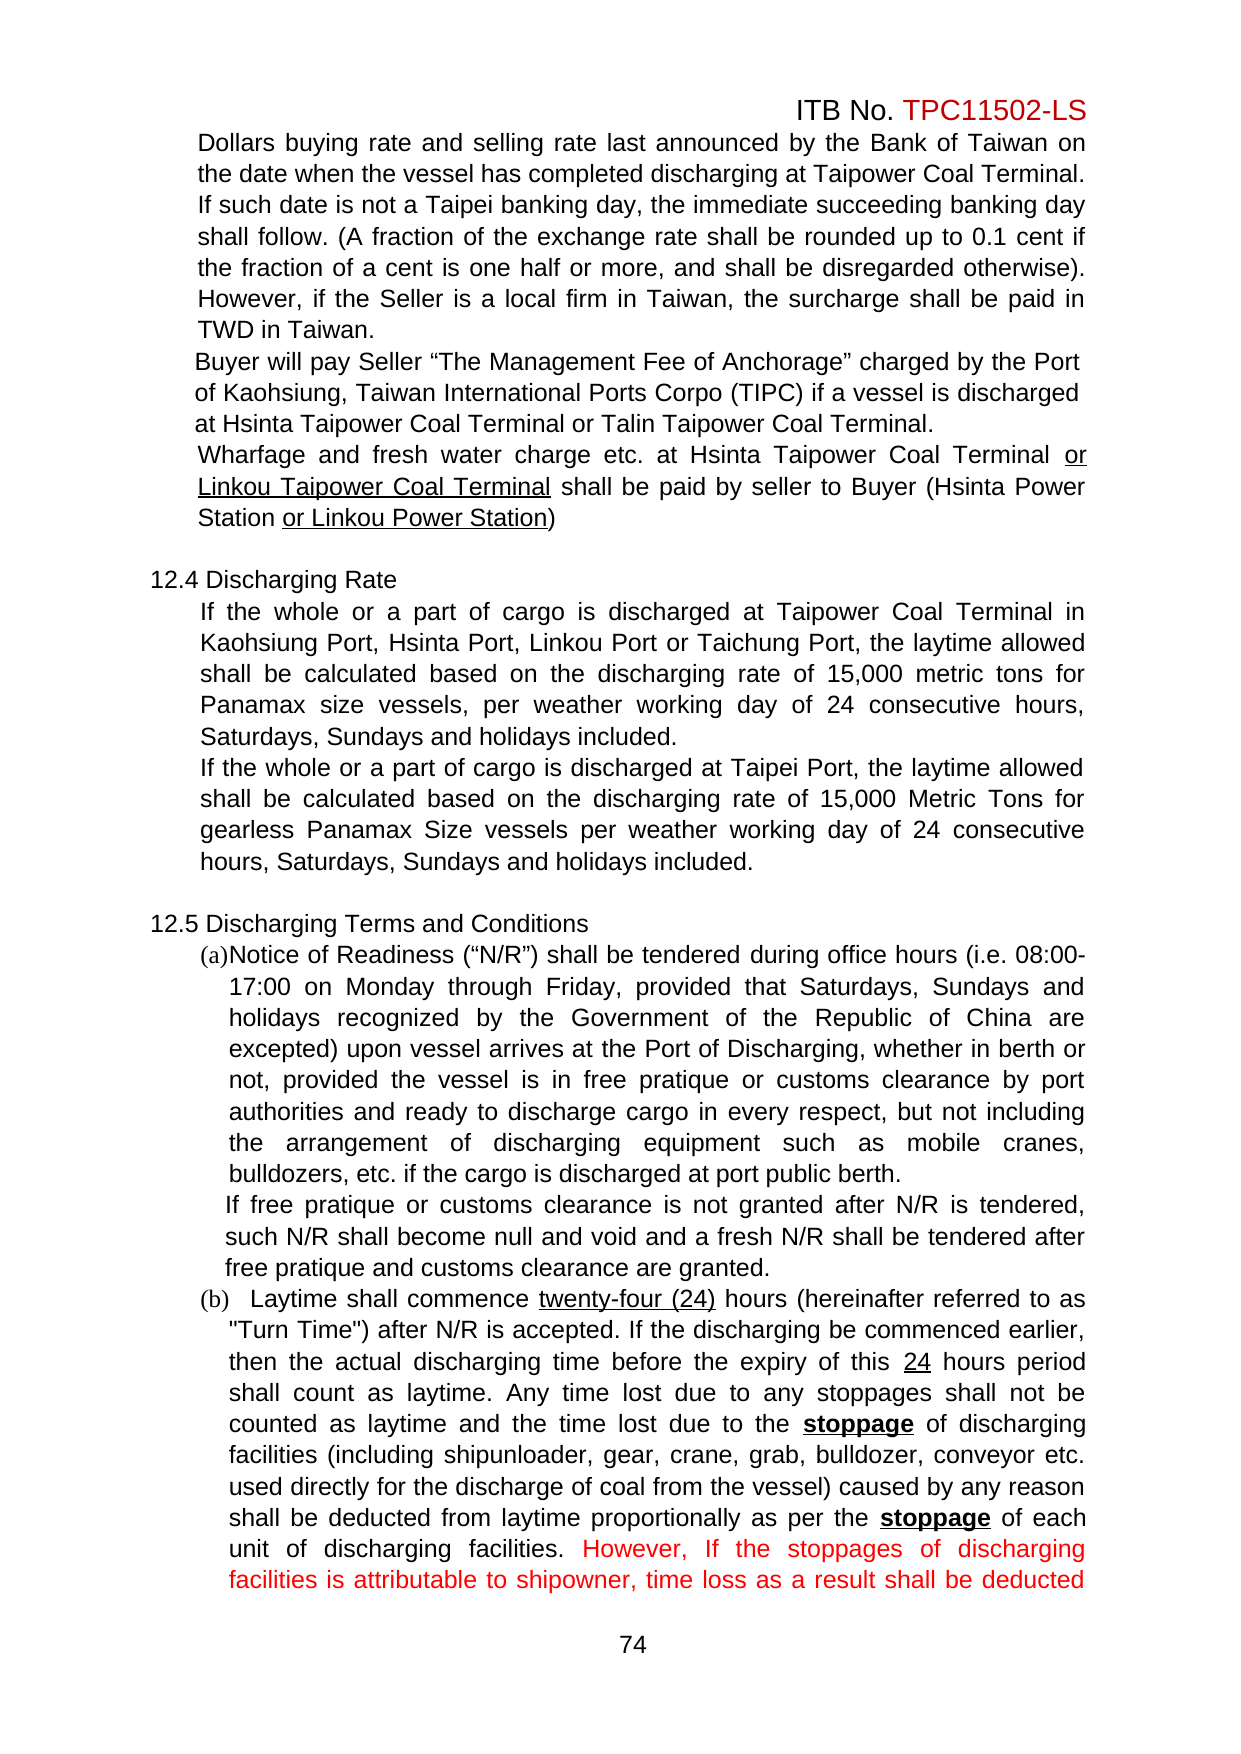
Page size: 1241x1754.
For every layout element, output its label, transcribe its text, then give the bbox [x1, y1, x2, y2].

text If free pratique or customs clearance is not granted after N/R is tendered, such N/R shall become null and void and a fresh N/R shall be tendered after free pratique and customs clearance are granted. [225, 1189, 1086, 1282]
text Dollars buying rate and selling rate last announced by the Bank of Taiwan on the date when the vessel has completed discharging at Taipower Coal Terminal. If such date is not a Taipei banking day, the immediate succeeding banking day shall follow. (A fraction of the exchange rate shall be rounded up to 0.1 cent if the fraction of a cent is one half or more, and shall be disregarded otherwise). However, if the Seller is a local firm in Taiwan, the surcharge shall be paid in TWD in Taiwan. [197, 126, 1087, 345]
list Notice of Readiness (“N/R”) shall be tendered during office hours (i.e. 08:00-17:00 on Monday through Friday, provided that Saturdays, Sundays and holidays recognized by the Government of the Republic of China are excepted) upon vessel arrives at the Port of Discharging, whether in berth or not, provided the vessel is in free pratique or customs clearance by port authorities and ready to discharge cargo in every respect, but not including the arrangement of discharging equipment such as mobile cranes, bulldozers, etc. if the cargo is discharged at port public berth. [200, 939, 1087, 1189]
text If the whole or a part of cargo is discharged at Taipei Port, the laytime allowed shall be calculated based on the discharging rate of 15,000 Metric Tons for gearless Panamax Size vessels per weather working day of 24 consecutive hours, Saturdays, Sundays and holidays included. [200, 751, 1086, 876]
list Laytime shall commence twenty-four (24) hours (hereinafter referred to as "Turn Time") after N/R is accepted. If the discharging be commenced earlier, then the actual discharging time before the expiry of this 24 hours period shall count as laytime. Any time lost due to any stoppages shall not be counted as laytime and the time lost due to the stoppage of discharging facilities (including shipunloader, gear, crane, grab, bulldozer, conveyor etc. used directly for the discharge of coal from the vessel) caused by any reason shall be deducted from laytime proportionally as per the stoppage of each unit of discharging facilities. However, If the stoppages of discharging facilities is attributable to shipowner, time loss as a result shall be deducted [200, 1282, 1087, 1595]
text 12.4 Discharging Rate [150, 564, 1086, 595]
text 12.5 Discharging Terms and Conditions [150, 907, 1086, 939]
text Buyer will pay Seller “The Management Fee of Anchorage” charged by the Port of Kaohsiung, Taiwan International Ports Corpo (TIPC) if a vessel is discharged at Hsinta Taipower Coal Terminal or Talin Taipower Coal Terminal. [194, 345, 1081, 439]
text Wharfage and fresh water charge etc. at Hsinta Taipower Coal Terminal or Linkou Taipower Coal Terminal shall be paid by seller to Buyer (Hsinta Power Station or Linkou Power Station) [197, 439, 1087, 532]
text If the whole or a part of cargo is discharged at Taipower Coal Terminal in Kaohsiung Port, Hsinta Port, Linkou Port or Taichung Port, the laytime allowed shall be calculated based on the discharging rate of 15,000 metric tons for Panamax size vessels, per weather working day of 24 consecutive hours, Saturdays, Sundays and holidays included. [200, 595, 1086, 751]
